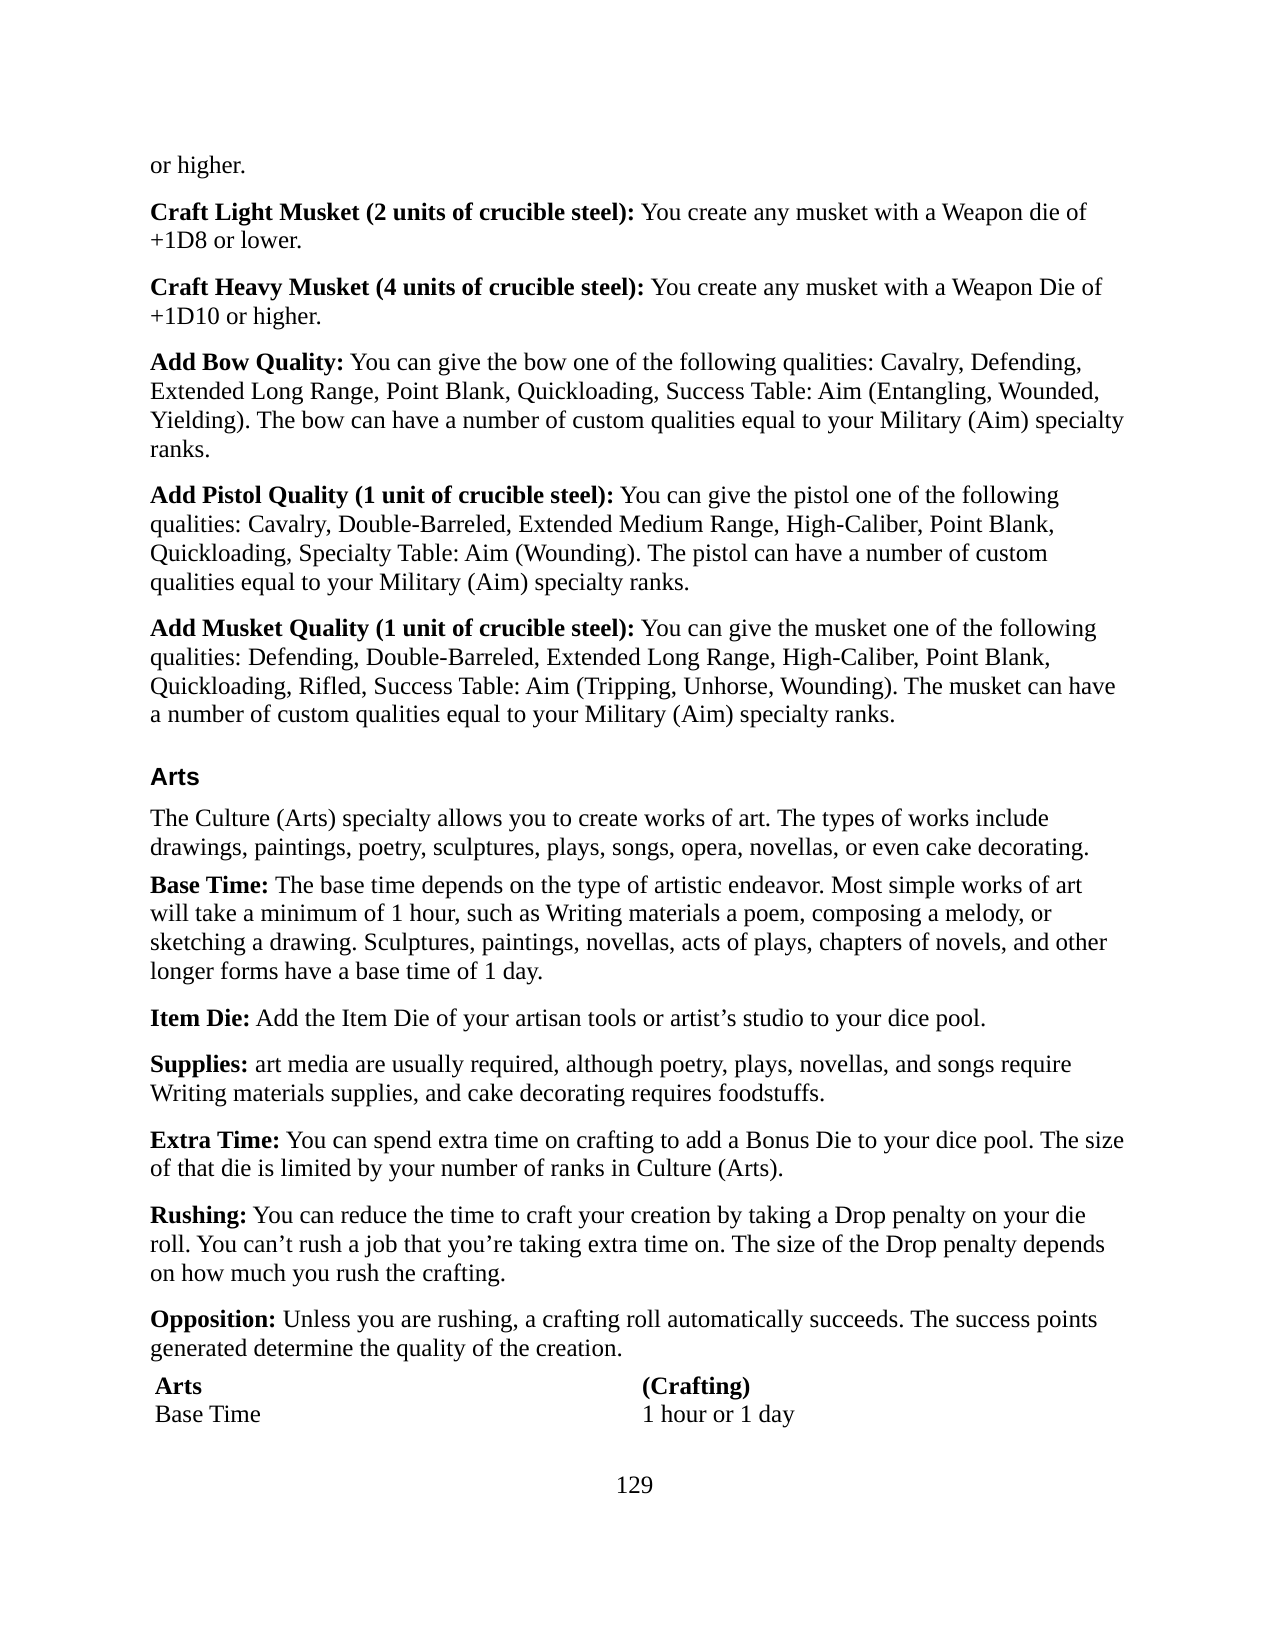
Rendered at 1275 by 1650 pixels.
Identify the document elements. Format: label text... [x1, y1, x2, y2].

text The Culture (Arts) specialty allows you to create works of art. The types of works include drawings, paintings, poetry, sculptures, plays, songs, opera, novellas, or even cake decorating. [150, 803, 1125, 861]
text Craft Light Musket (2 units of crucible steel): You create any musket with a Weapon die of +1D8 or lower. [150, 197, 1125, 254]
text Add Bow Quality: You can give the bow one of the following qualities: Cavalry, Defending, Extended Long Range, Point Blank, Quickloading, Success Table: Aim (Entangling, Wounded, Yielding). The bow can have a number of custom qualities equal to your Military (Aim) specialty ranks. [150, 347, 1125, 462]
table_header [150, 1371, 637, 1399]
table_cell [638, 1400, 1125, 1428]
text Add Pistol Quality (1 unit of crucible steel): You can give the pistol one of the following qualities: Cavalry, Double-Barreled, Extended Medium Range, High-Caliber, Point Blank, Quickloading, Specialty Table: Aim (Wounding). The pistol can have a number of custom qualities equal to your Military (Aim) specialty ranks. [150, 480, 1125, 595]
text Craft Heavy Musket (4 units of crucible steel): You create any musket with a Weapon Die of +1D10 or higher. [150, 272, 1125, 329]
text Base Time: The base time depends on the type of artistic endeavor. Most simple works of art will take a minimum of 1 hour, such as Writing materials a poem, composing a melody, or sketching a drawing. Sculptures, paintings, novellas, acts of plays, chapters of novels, and other longer forms have a base time of 1 day. [150, 870, 1125, 985]
text Rushing: You can reduce the time to craft your creation by taking a Drop penalty on your die roll. You can’t rush a job that you’re taking extra time on. The size of the Drop penalty depends on how much you rush the crafting. [150, 1200, 1125, 1286]
text Item Die: Add the Item Die of your artisan tools or artist’s studio to your dice pool. [150, 1003, 1125, 1031]
text or higher. [150, 150, 1125, 179]
text Supplies: art media are usually required, although poetry, plays, novellas, and songs require Writing materials supplies, and cake decorating requires foodstuffs. [150, 1049, 1125, 1107]
text Extra Time: You can spend extra time on crafting to add a Bonus Die to your dice pool. The size of that die is limited by your number of ranks in Culture (Arts). [150, 1125, 1125, 1182]
table_cell [150, 1400, 637, 1428]
subtitle Arts [150, 762, 1125, 791]
text Add Musket Quality (1 unit of crucible steel): You can give the musket one of the following qualities: Defending, Double-Barreled, Extended Long Range, High-Caliber, Point Blank, Quickloading, Rifled, Success Table: Aim (Tripping, Unhorse, Wounding). The musket can have a number of custom qualities equal to your Military (Aim) specialty ranks. [150, 613, 1125, 728]
table_header [638, 1371, 1125, 1399]
text Opposition: Unless you are rushing, a crafting roll automatically succeeds. The success points generated determine the quality of the creation. [150, 1304, 1125, 1362]
